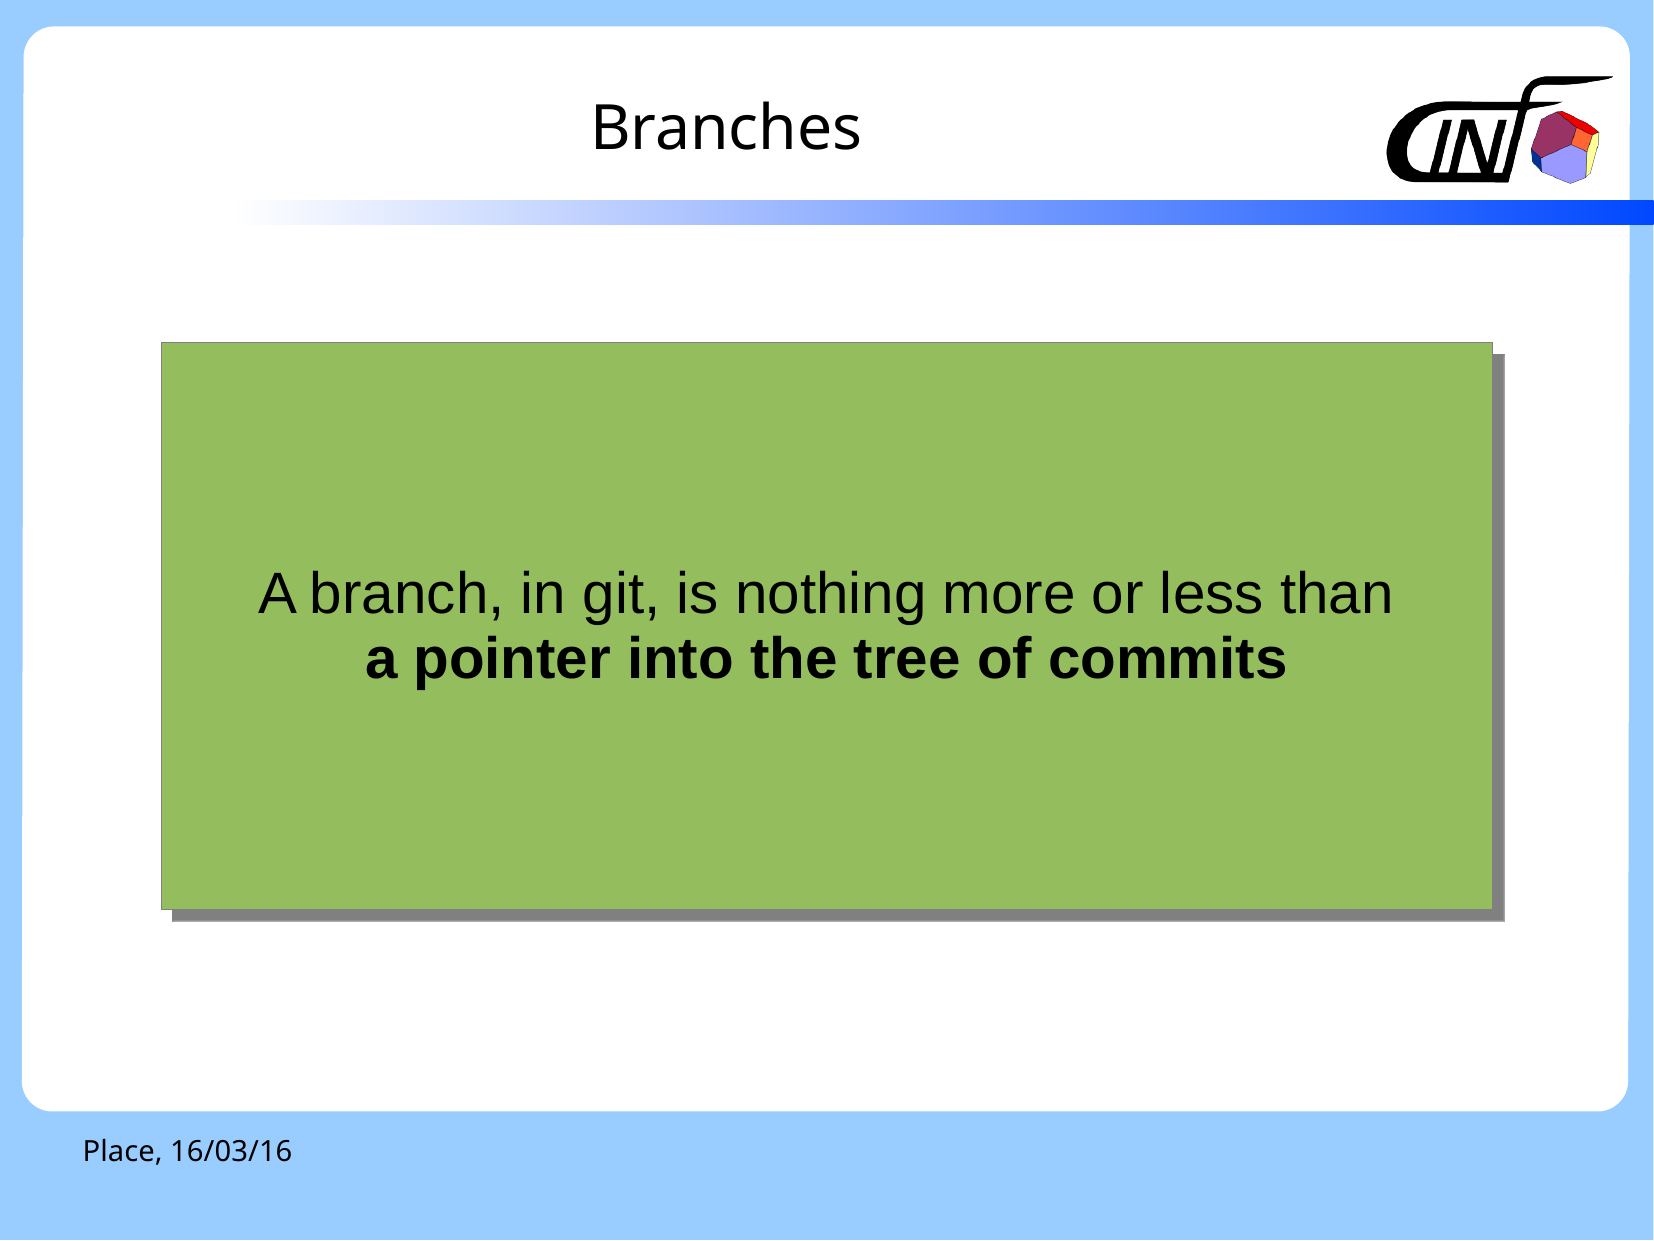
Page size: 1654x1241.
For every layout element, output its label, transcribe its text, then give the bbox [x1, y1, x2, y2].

picture [1386, 76, 1613, 184]
title Branches [82, 49, 1371, 201]
text_box A branch, in git, is nothing more or less than a pointer into the tree of commits [161, 342, 1493, 910]
